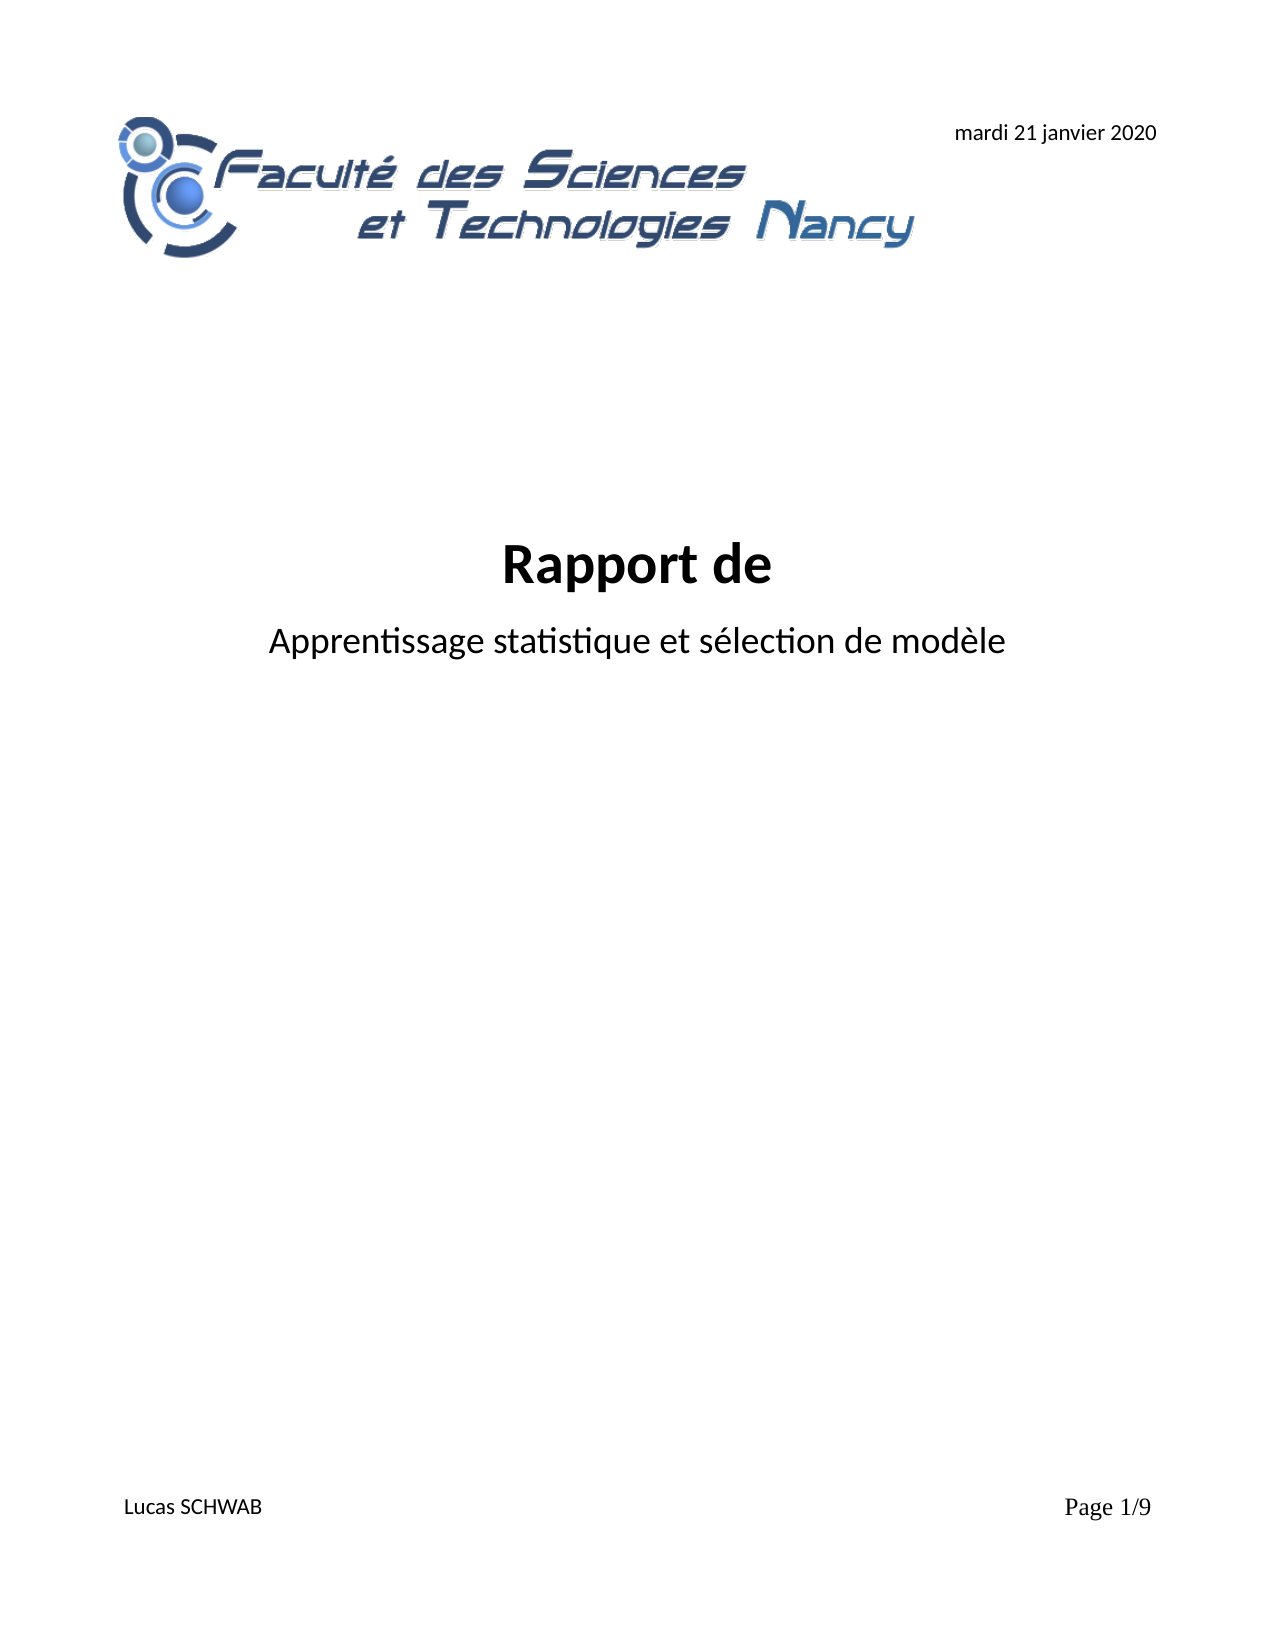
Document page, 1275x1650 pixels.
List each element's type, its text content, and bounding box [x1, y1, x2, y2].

picture [118, 117, 916, 260]
text mardi 21 janvier 2020 [916, 118, 1157, 146]
title Rapport de [118, 527, 1157, 598]
subtitle Apprentissage statistique et sélection de modèle [118, 617, 1157, 663]
